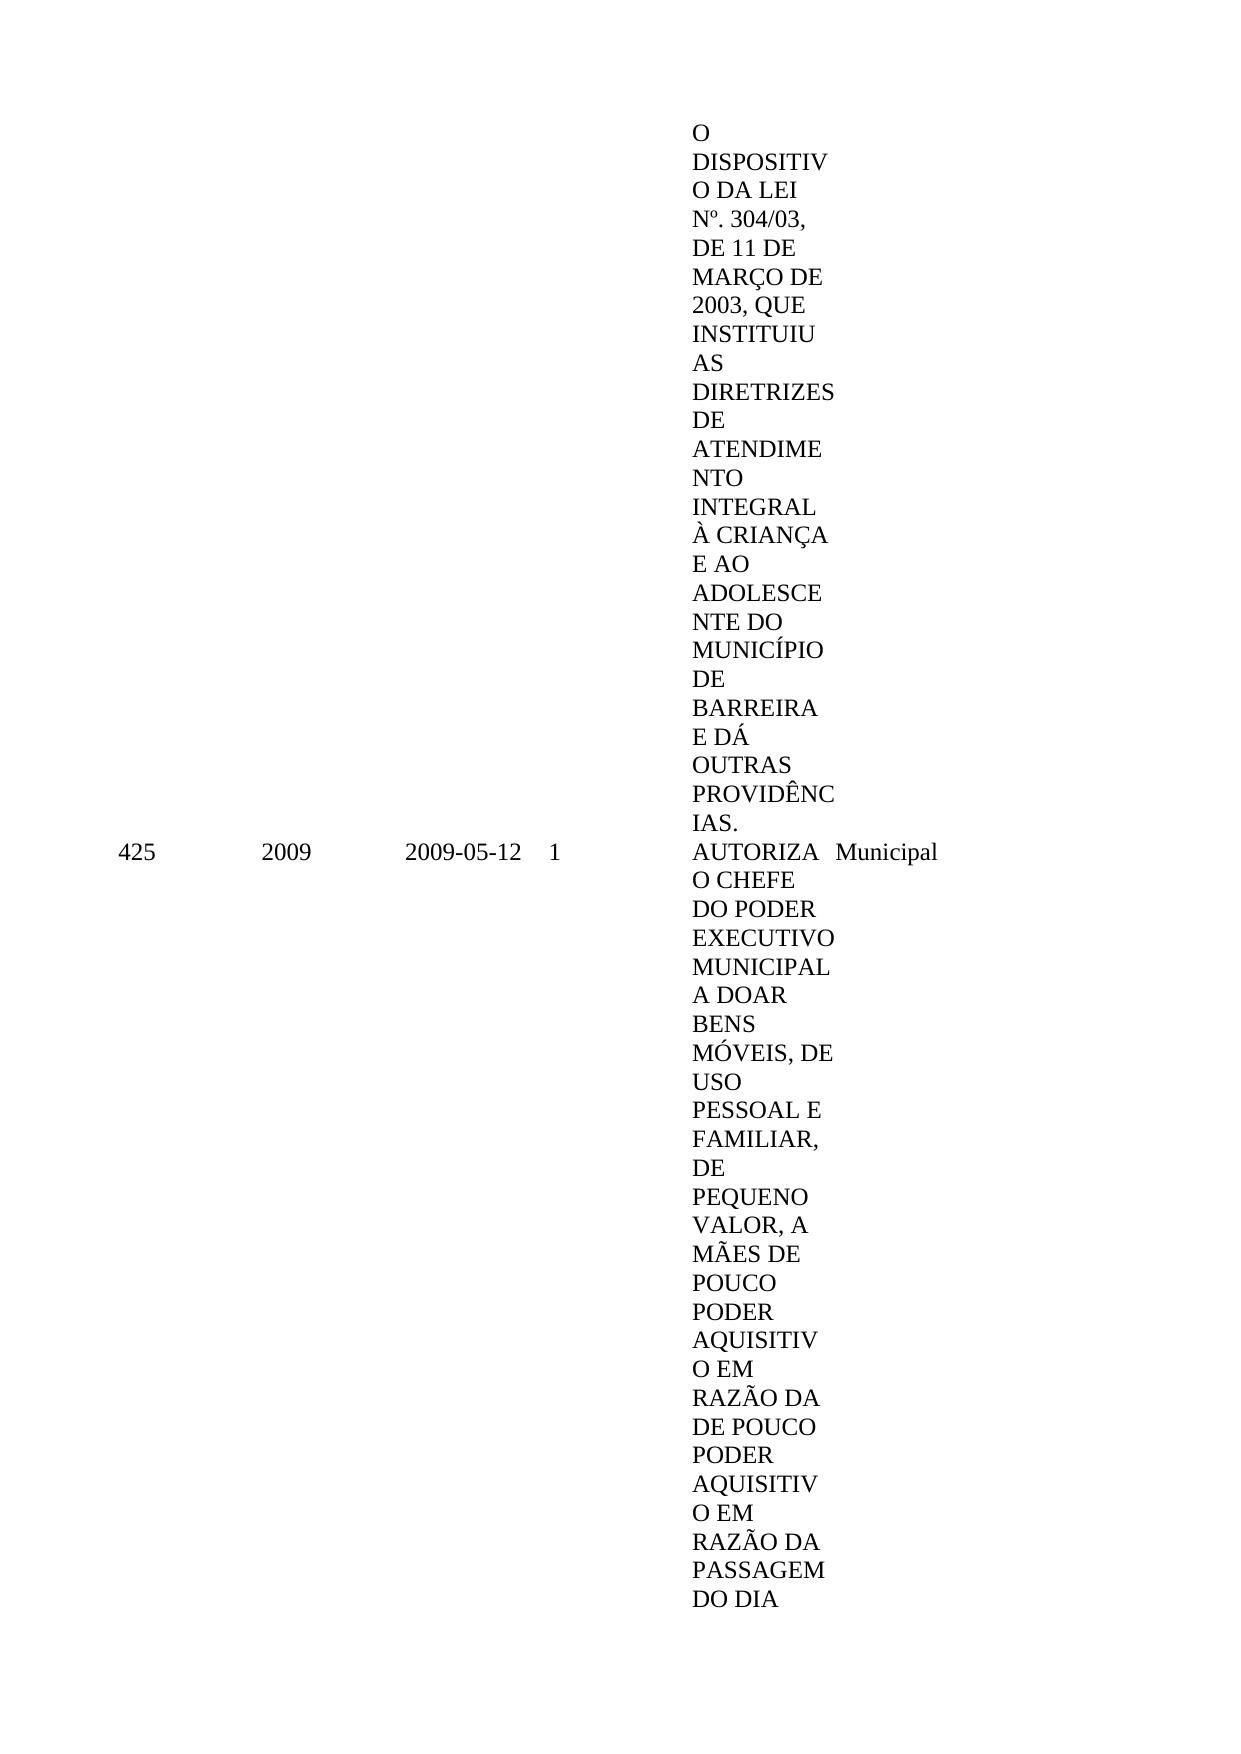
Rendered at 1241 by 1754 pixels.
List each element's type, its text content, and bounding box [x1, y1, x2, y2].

table_cell [261, 118, 405, 837]
table_cell Municipal [835, 837, 979, 1613]
table_cell [548, 118, 692, 837]
table_cell [835, 118, 979, 837]
table_cell [405, 118, 548, 837]
table_cell [118, 118, 261, 837]
table_cell 2009-05-12 [405, 837, 548, 1613]
table_cell 1 [548, 837, 692, 1613]
table_cell AUTORIZA O CHEFE DO PODER EXECUTIVO MUNICIPAL A DOAR BENS MÓVEIS, DE USO PESSOAL E FAMILIAR, DE PEQUENO VALOR, A MÃES DE POUCO PODER AQUISITIVO EM RAZÃO DA DE POUCO PODER AQUISITIVO EM RAZÃO DA PASSAGEM DO DIA [692, 837, 835, 1613]
table_cell 2009 [261, 837, 405, 1613]
table_cell [979, 837, 1122, 1613]
table_cell [979, 118, 1122, 837]
table_cell O DISPOSITIVO DA LEI Nº. 304/03, DE 11 DE MARÇO DE 2003, QUE INSTITUIU AS DIRETRIZES DE ATENDIMENTO INTEGRAL À CRIANÇA E AO ADOLESCENTE DO MUNICÍPIO DE BARREIRA E DÁ OUTRAS PROVIDÊNCIAS. [692, 118, 835, 837]
table_cell 425 [118, 837, 261, 1613]
